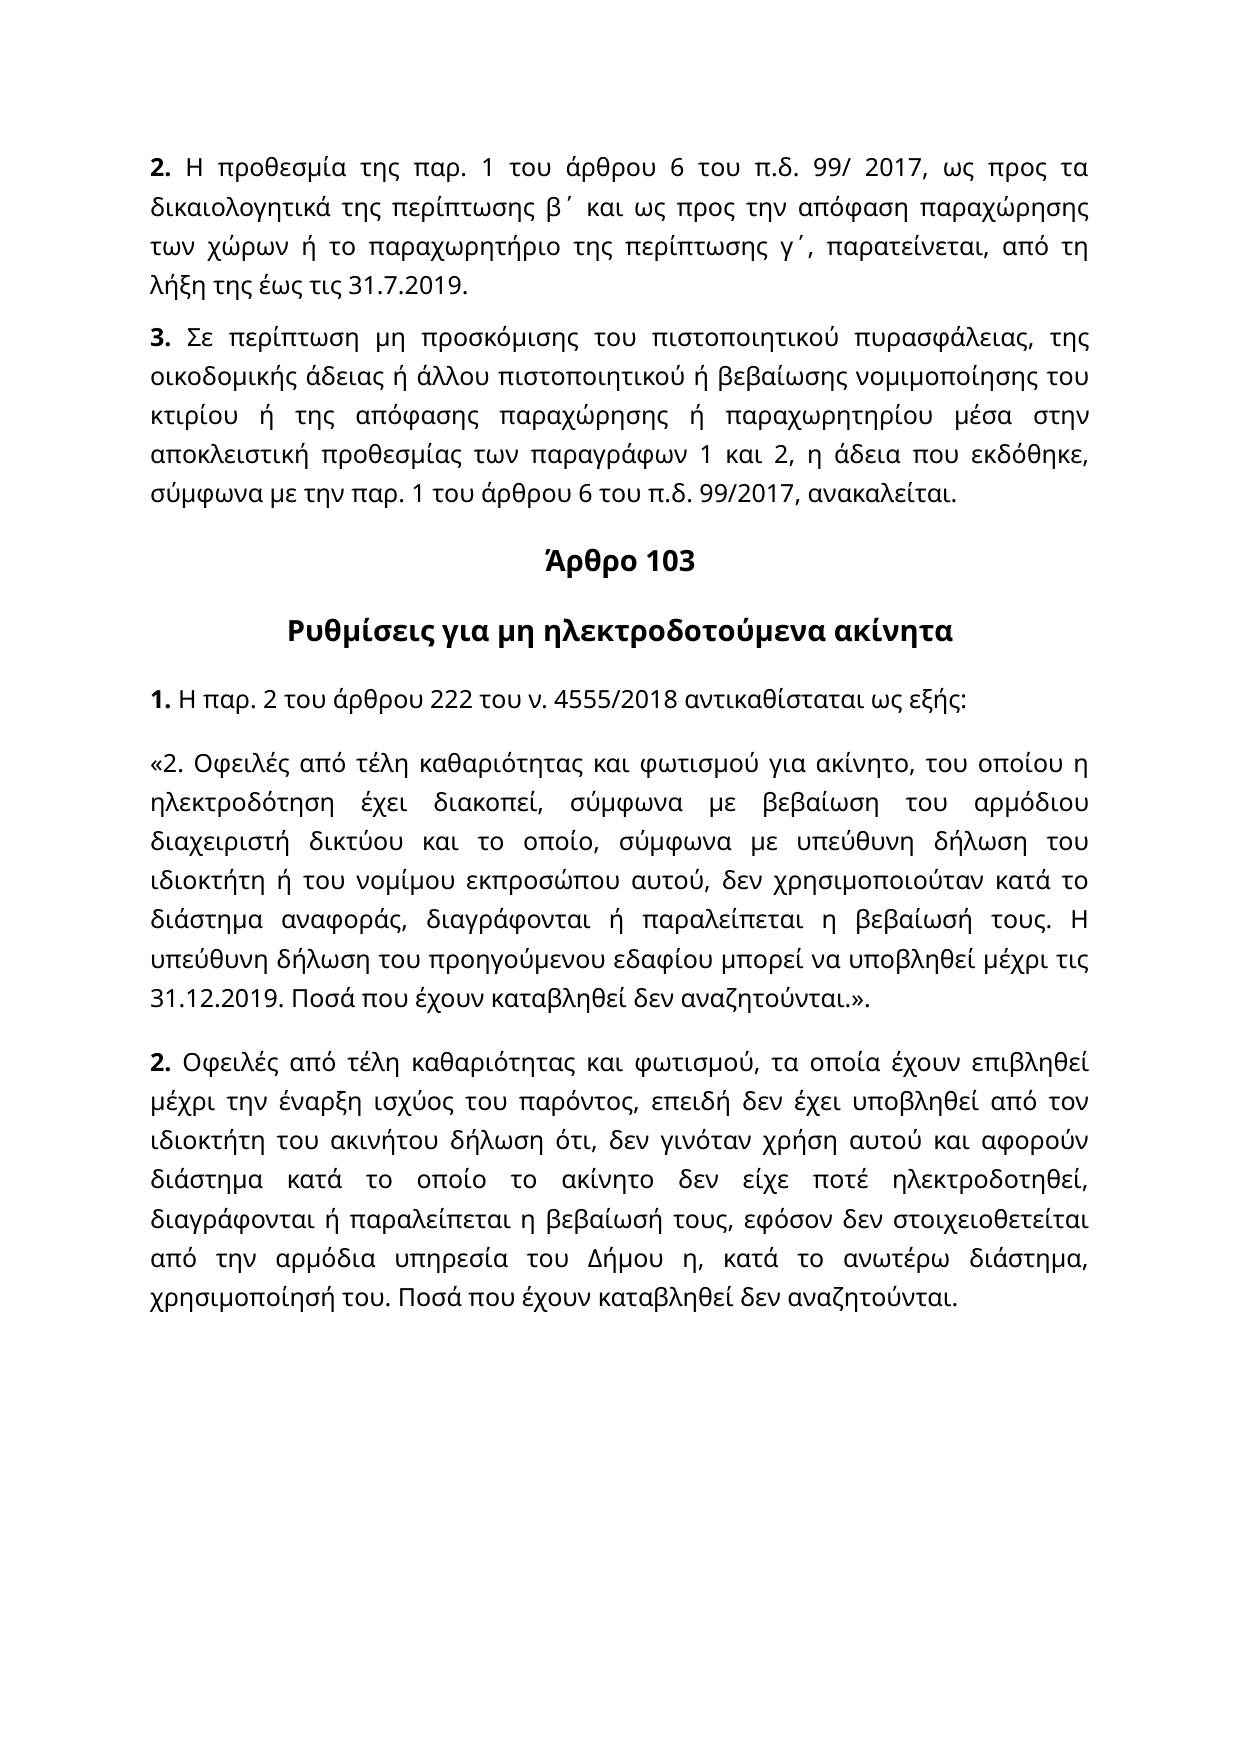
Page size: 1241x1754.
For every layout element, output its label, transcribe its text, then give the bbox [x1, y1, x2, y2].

subtitle Άρθρο 103 [150, 540, 1090, 580]
text 3. Σε περίπτωση μη προσκόμισης του πιστοποιητικού πυρασφάλειας, της οικοδομικής άδειας ή άλλου πιστοποιητικού ή βεβαίωσης νομιμοποίησης του κτιρίου ή της απόφασης παραχώρησης ή παραχωρητηρίου μέσα στην αποκλειστική προθεσμίας των παραγράφων 1 και 2, η άδεια που εκδόθηκε, σύμφωνα με την παρ. 1 του άρθρου 6 του π.δ. 99/2017, ανακαλείται. [150, 319, 1090, 510]
subtitle Ρυθμίσεις για μη ηλεκτροδοτούμενα ακίνητα [150, 611, 1090, 650]
text «2. Οφειλές από τέλη καθαριότητας και φωτισμού για ακίνητο, του οποίου η ηλεκτροδότηση έχει διακοπεί, σύμφωνα με βεβαίωση του αρμόδιου διαχειριστή δικτύου και το οποίο, σύμφωνα με υπεύθυνη δήλωση του ιδιοκτήτη ή του νομίμου εκπροσώπου αυτού, δεν χρησιμοποιούταν κατά το διάστημα αναφοράς, διαγράφονται ή παραλείπεται η βεβαίωσή τους. Η υπεύθυνη δήλωση του προηγούμενου εδαφίου μπορεί να υποβληθεί μέχρι τις 31.12.2019. Ποσά που έχουν καταβληθεί δεν αναζητούνται.». [150, 745, 1090, 1014]
text 1. Η παρ. 2 του άρθρου 222 του ν. 4555/2018 αντικαθίσταται ως εξής: [150, 681, 1090, 715]
text 2. Η προθεσμία της παρ. 1 του άρθρου 6 του π.δ. 99/ 2017, ως προς τα δικαιολογητικά της περίπτωσης β΄ και ως προς την απόφαση παραχώρησης των χώρων ή το παραχωρητήριο της περίπτωσης γ΄, παρατείνεται, από τη λήξη της έως τις 31.7.2019. [150, 150, 1090, 302]
text 2. Οφειλές από τέλη καθαριότητας και φωτισμού, τα οποία έχουν επιβληθεί μέχρι την έναρξη ισχύος του παρόντος, επειδή δεν έχει υποβληθεί από τον ιδιοκτήτη του ακινήτου δήλωση ότι, δεν γινόταν χρήση αυτού και αφορούν διάστημα κατά το οποίο το ακίνητο δεν είχε ποτέ ηλεκτροδοτηθεί, διαγράφονται ή παραλείπεται η βεβαίωσή τους, εφόσον δεν στοιχειοθετείται από την αρμόδια υπηρεσία του Δήμου η, κατά το ανωτέρω διάστημα, χρησιμοποίησή του. Ποσά που έχουν καταβληθεί δεν αναζητούνται. [150, 1044, 1090, 1314]
